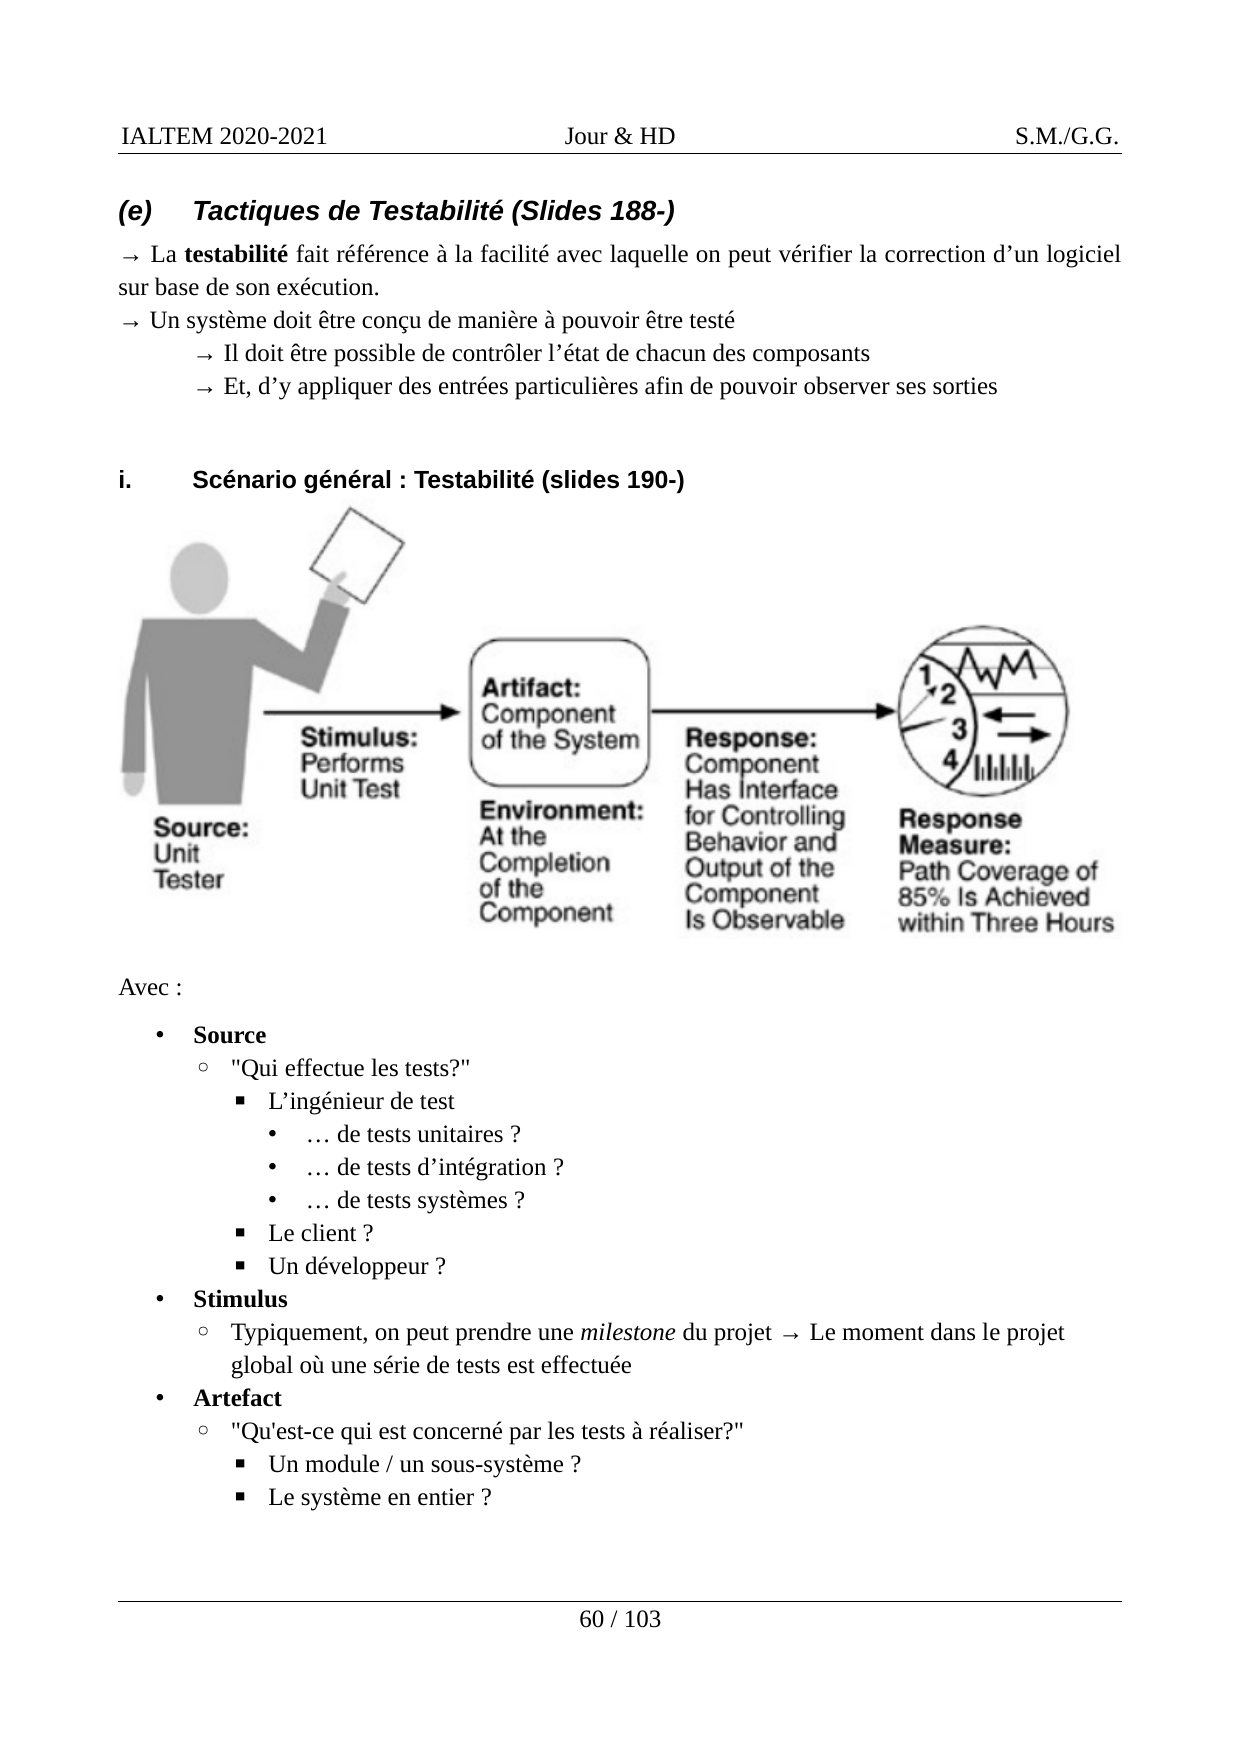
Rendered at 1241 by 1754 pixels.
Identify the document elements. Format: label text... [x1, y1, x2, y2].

list "Qui effectue les tests?" [193, 1053, 1122, 1082]
list Stimulus [156, 1284, 1122, 1313]
text → Il doit être possible de contrôler l’état de chacun des composants [118, 338, 1122, 367]
picture [118, 499, 1123, 939]
list Le système en entier ? [231, 1482, 1122, 1511]
list "Qu'est-ce qui est concerné par les tests à réaliser?" [193, 1416, 1122, 1445]
list Un module / un sous-système ? [231, 1449, 1122, 1478]
list L’ingénieur de test [231, 1086, 1122, 1115]
text Avec : [118, 972, 1122, 1001]
list … de tests unitaires ? [268, 1119, 1122, 1148]
text → La testabilité fait référence à la facilité avec laquelle on peut vérifier la correction d’un logiciel sur base de son exécution. [118, 239, 1122, 301]
list Un développeur ? [231, 1251, 1122, 1280]
list … de tests d’intégration ? [268, 1152, 1122, 1181]
list Artefact [156, 1383, 1122, 1412]
text → Et, d’y appliquer des entrées particulières afin de pouvoir observer ses sorties [118, 371, 1122, 400]
text → Un système doit être conçu de manière à pouvoir être testé [118, 305, 1122, 334]
subtitle Tactiques de Testabilité (Slides 188-) [118, 195, 1122, 227]
list Le client ? [231, 1218, 1122, 1247]
list Typiquement, on peut prendre une milestone du projet → Le moment dans le projet global où une série de tests est effectuée [193, 1317, 1122, 1379]
subtitle Scénario général : Testabilité (slides 190-) [118, 465, 1122, 493]
list … de tests systèmes ? [268, 1185, 1122, 1214]
list Source [156, 1020, 1122, 1049]
